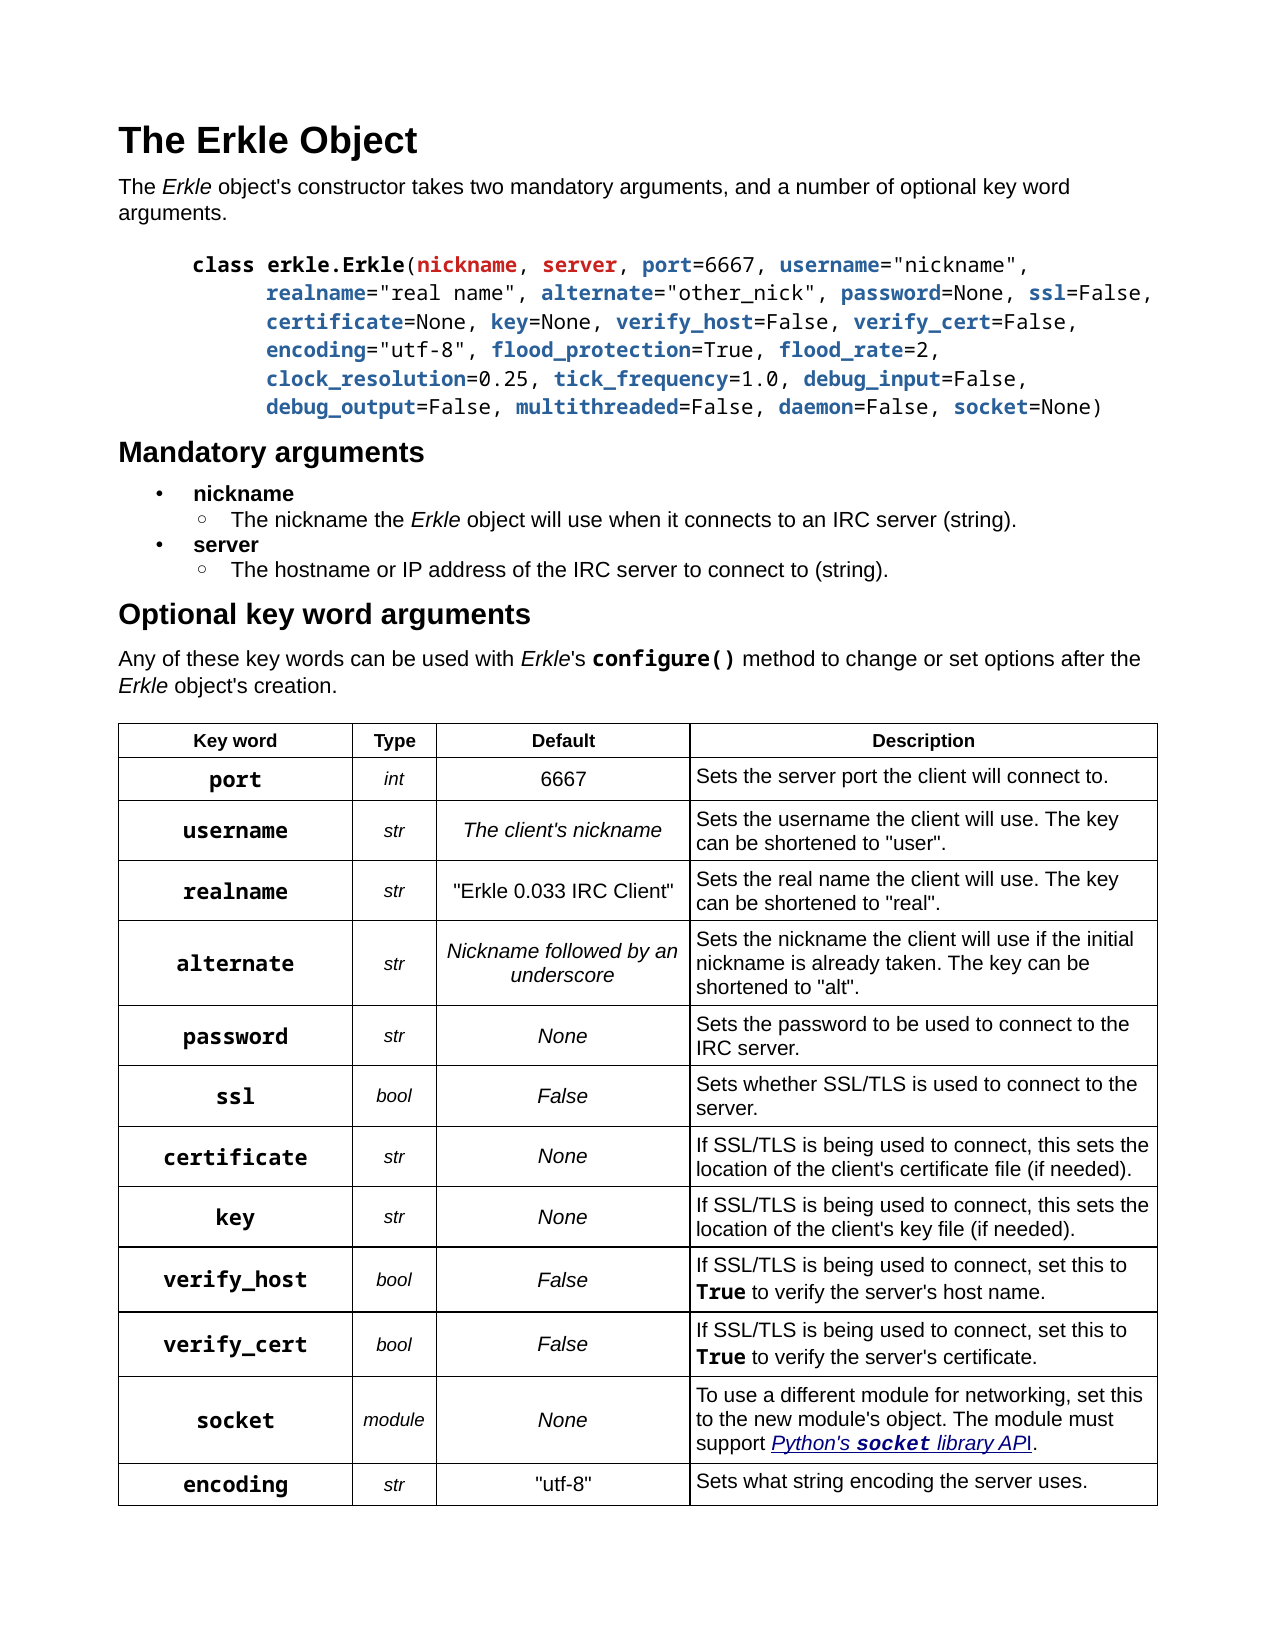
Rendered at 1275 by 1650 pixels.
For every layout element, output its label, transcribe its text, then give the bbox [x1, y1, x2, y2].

table_cell If SSL/TLS is being used to connect, this sets the location of the client's certificate file (if needed). [691, 1127, 1157, 1186]
subtitle Mandatory arguments [118, 435, 1157, 469]
table_cell verify_host [119, 1248, 352, 1311]
table_cell bool [353, 1066, 436, 1126]
table_cell username [119, 801, 352, 860]
table_header Description [691, 724, 1157, 757]
table_cell str [353, 801, 436, 860]
table_cell Sets the password to be used to connect to the IRC server. [691, 1006, 1157, 1065]
table_cell alternate [119, 921, 352, 1005]
table_cell int [353, 758, 436, 799]
subtitle The Erkle Object [118, 118, 1157, 162]
table_cell str [353, 1127, 436, 1186]
table_cell If SSL/TLS is being used to connect, set this to True to verify the server's host name. [691, 1248, 1157, 1311]
table_cell None [437, 1187, 689, 1246]
table_cell port [119, 758, 352, 799]
table_cell Sets the nickname the client will use if the initial nickname is already taken. The key can be shortened to "alt". [691, 921, 1157, 1005]
table_cell str [353, 861, 436, 920]
table_header Key word [119, 724, 352, 757]
table_cell None [437, 1377, 689, 1462]
table_cell None [437, 1006, 689, 1065]
table_cell str [353, 1006, 436, 1065]
text The Erkle object's constructor takes two mandatory arguments, and a number of optional key word arguments. [118, 174, 1157, 225]
table_cell verify_cert [119, 1313, 352, 1376]
table_cell False [437, 1248, 689, 1311]
table_cell str [353, 921, 436, 1005]
table_cell Sets whether SSL/TLS is used to connect to the server. [691, 1066, 1157, 1126]
table_cell bool [353, 1248, 436, 1311]
list The hostname or IP address of the IRC server to connect to (string). [193, 557, 1157, 582]
table_cell module [353, 1377, 436, 1462]
text class erkle.Erkle(nickname, server, port=6667, username="nickname", [192, 250, 1157, 278]
table_cell Nickname followed by an underscore [437, 921, 689, 1005]
table_cell encoding [119, 1464, 352, 1505]
table_cell If SSL/TLS is being used to connect, set this to True to verify the server's certificate. [691, 1313, 1157, 1376]
table_cell To use a different module for networking, set this to the new module's object. The module must support Python's socket library API. [691, 1377, 1157, 1462]
list The nickname the Erkle object will use when it connects to an IRC server (string). [193, 507, 1157, 532]
table_cell socket [119, 1377, 352, 1462]
table_cell realname [119, 861, 352, 920]
subtitle Optional key word arguments [118, 597, 1157, 631]
table_cell str [353, 1464, 436, 1505]
table_cell password [119, 1006, 352, 1065]
table_cell Sets the real name the client will use. The key can be shortened to "real". [691, 861, 1157, 920]
table_cell Sets the server port the client will connect to. [691, 758, 1157, 799]
table_cell str [353, 1187, 436, 1246]
table_cell certificate [119, 1127, 352, 1186]
table_cell False [437, 1066, 689, 1126]
table_cell False [437, 1313, 689, 1376]
table_cell If SSL/TLS is being used to connect, this sets the location of the client's key file (if needed). [691, 1187, 1157, 1246]
table_header Default [437, 724, 689, 757]
table_cell 6667 [437, 758, 689, 799]
table_cell ssl [119, 1066, 352, 1126]
table_cell bool [353, 1313, 436, 1376]
table_cell Sets what string encoding the server uses. [691, 1464, 1157, 1505]
table_cell None [437, 1127, 689, 1186]
table_header Type [353, 724, 436, 757]
table_cell The client's nickname [437, 801, 689, 860]
table_cell "utf-8" [437, 1464, 689, 1505]
table_cell "Erkle 0.033 IRC Client" [437, 861, 689, 920]
text Any of these key words can be used with Erkle's configure() method to change or set options after the Erkle object's creation. [118, 643, 1157, 698]
list nickname [156, 481, 1157, 507]
table_cell Sets the username the client will use. The key can be shortened to "user". [691, 801, 1157, 860]
list server [156, 532, 1157, 557]
text realname="real name", alternate="other_nick", password=None, ssl=False, certificate=None, key=None, verify_host=False, verify_cert=False, encoding="utf-8", flood_protection=True, flood_rate=2, clock_resolution=0.25, tick_frequency=1.0, debug_input=False, debug_output=False, multithreaded=False, daemon=False, socket=None) [266, 278, 1157, 421]
table_cell key [119, 1187, 352, 1246]
